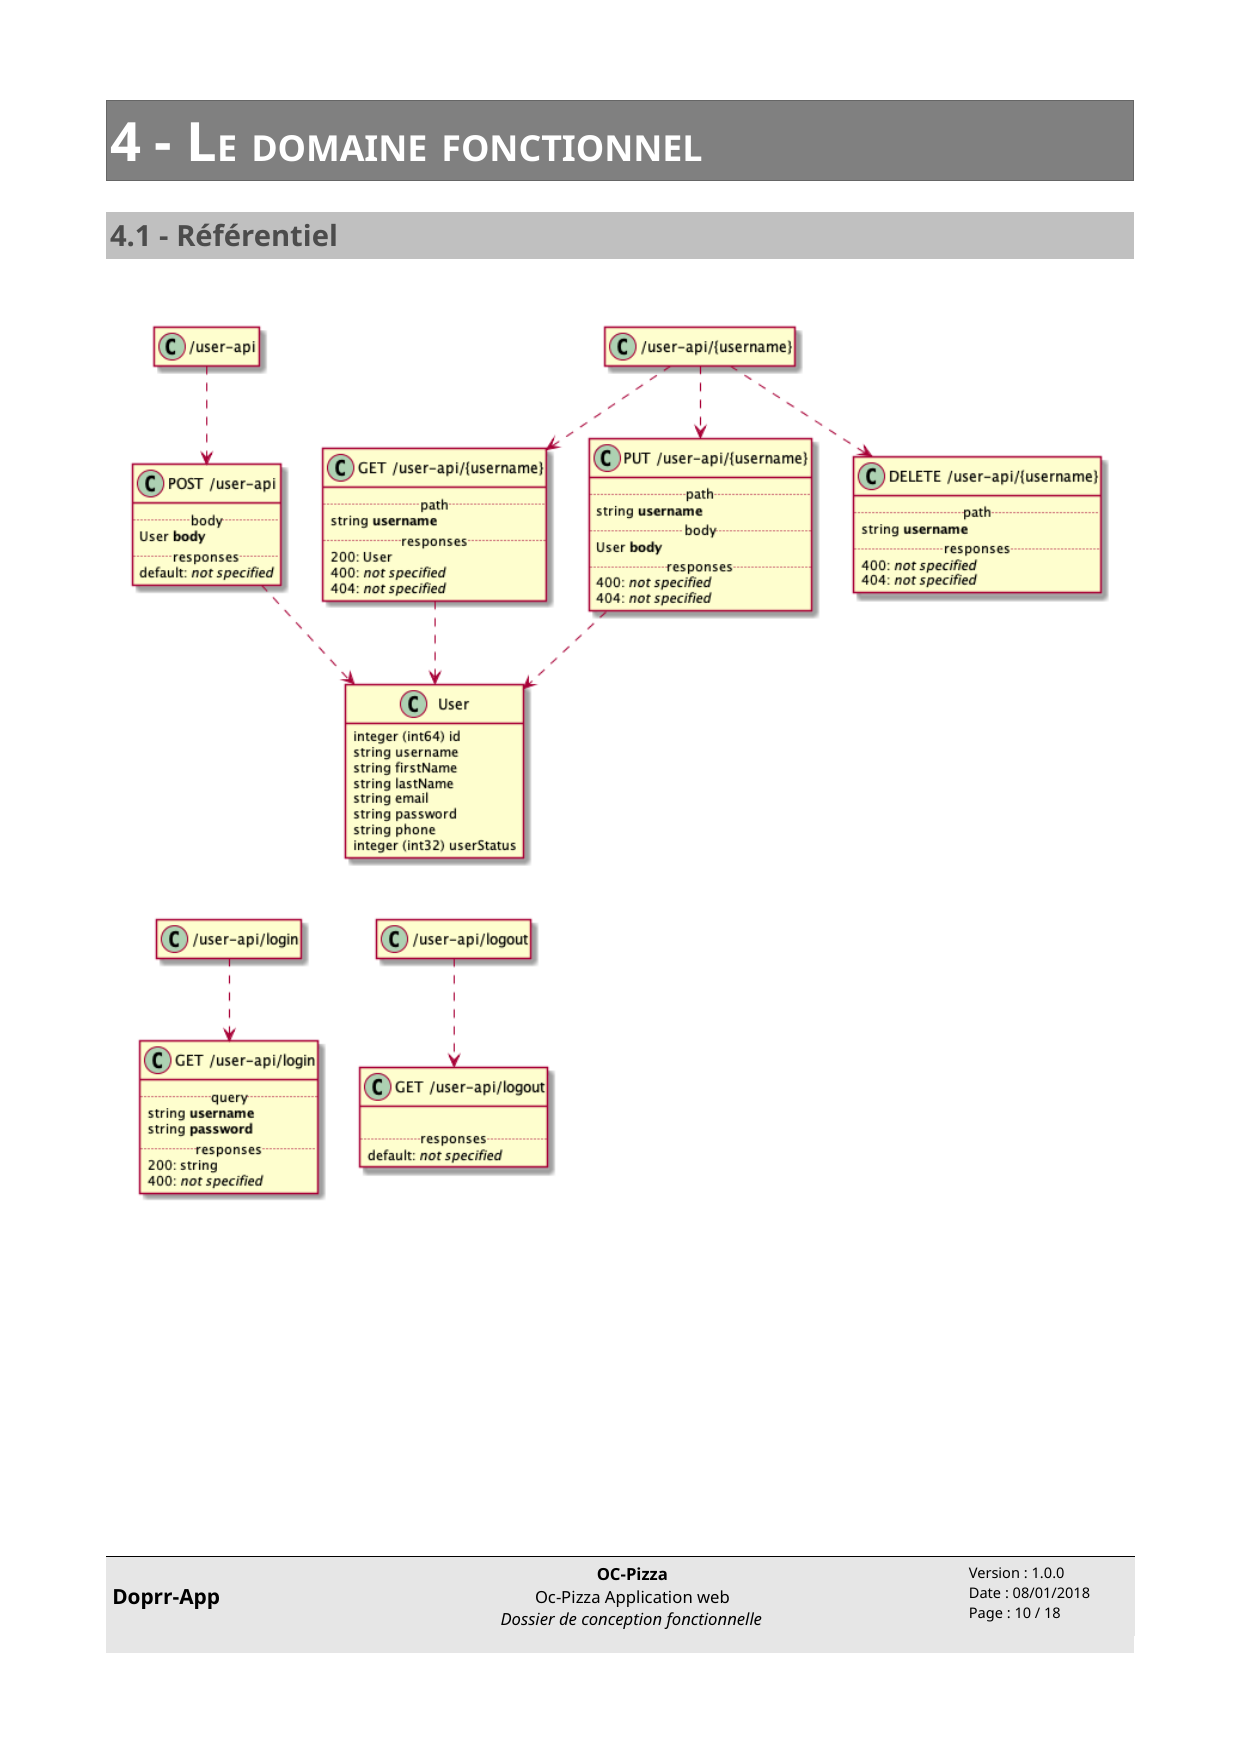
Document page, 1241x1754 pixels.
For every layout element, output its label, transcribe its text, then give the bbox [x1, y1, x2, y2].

subtitle Référentiel [107, 213, 1133, 258]
subtitle Le domaine fonctionnel [107, 101, 1133, 180]
picture [113, 271, 1128, 1233]
